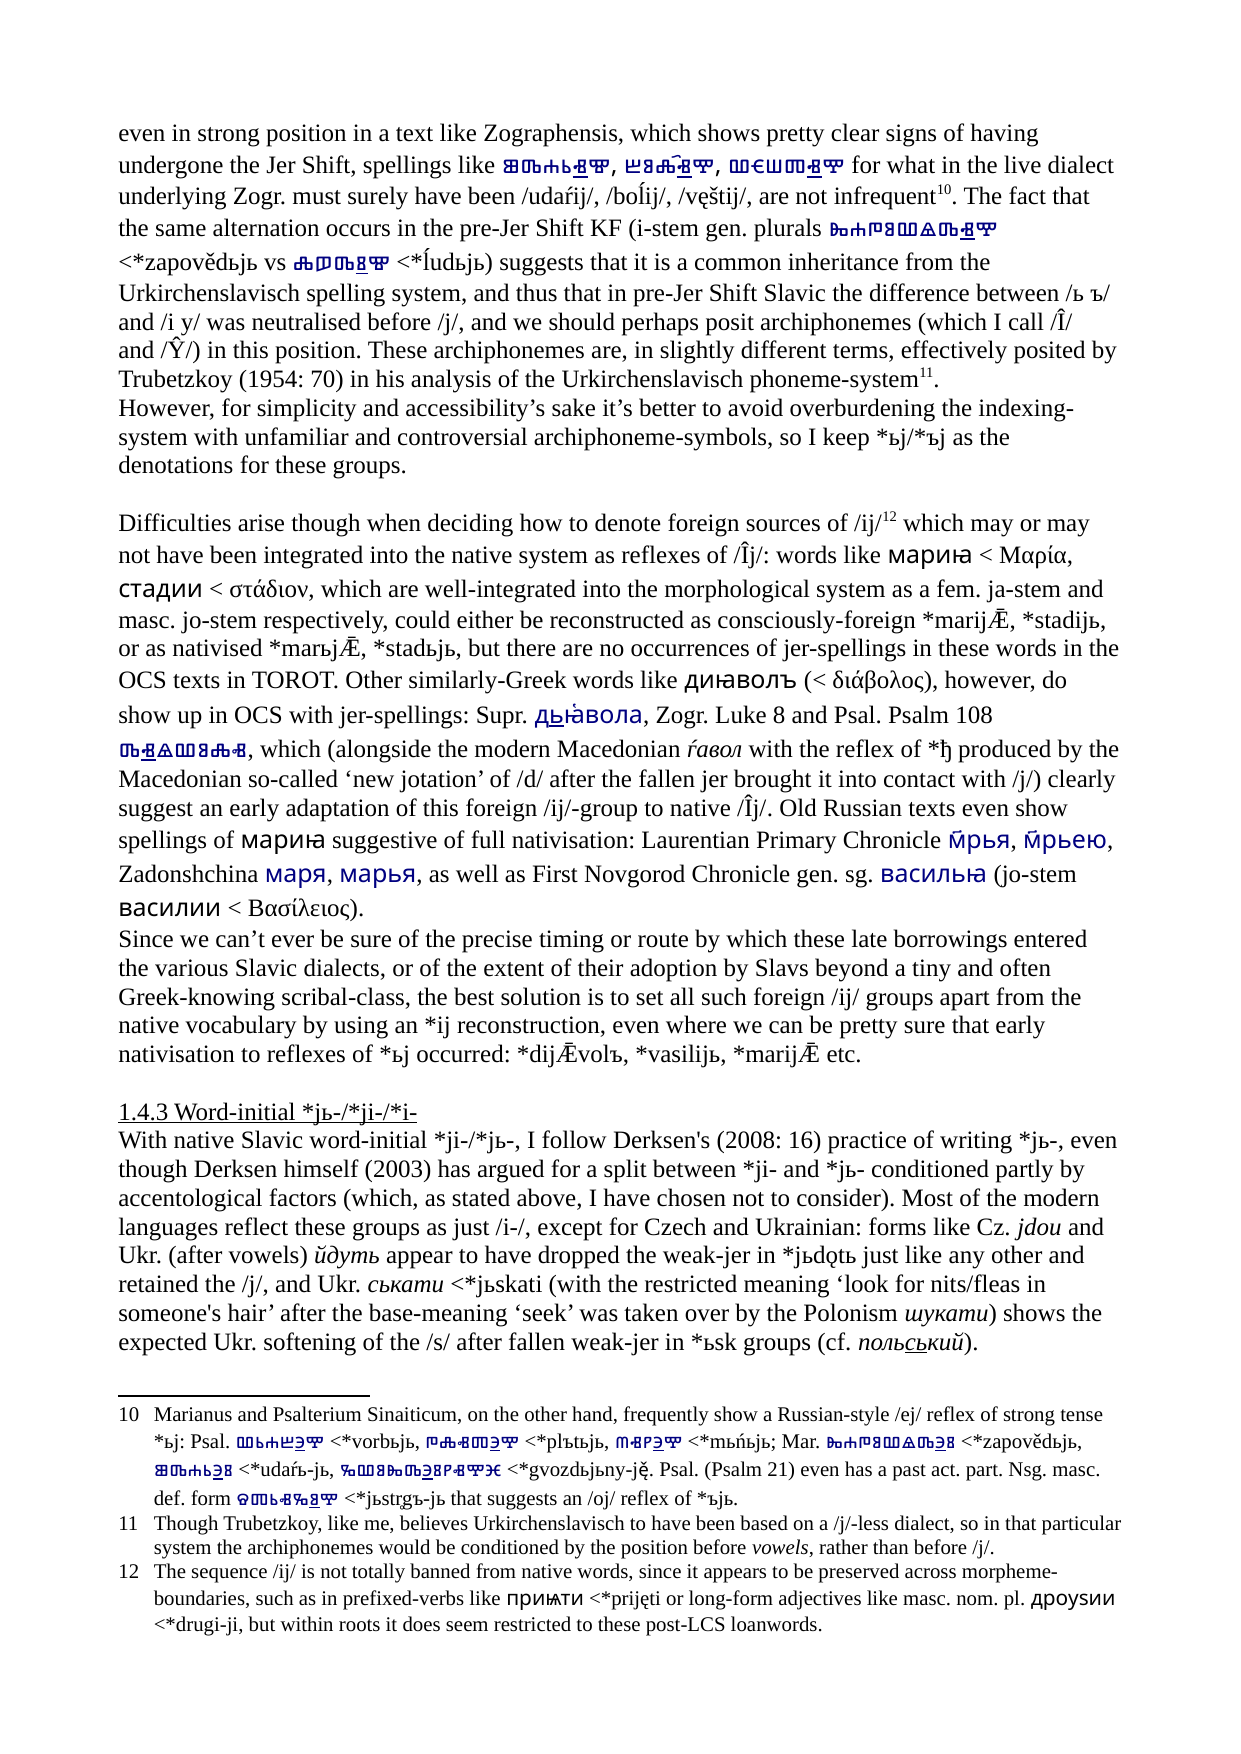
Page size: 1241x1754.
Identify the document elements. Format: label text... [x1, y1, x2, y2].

text The sequence /ij/ is not totally banned from native words, since it appears to be preserved across morpheme-boundaries, such as in prefixed-verbs like приѩти <*prijęti or long-form adjectives like masc. nom. pl. дроуѕии <*drugi-ji, but within roots it does seem restricted to these post-LCS loanwords. [118, 1559, 1122, 1636]
text With native Slavic word-initial *ji-/*jь-, I follow Derksen's (2008: 16) practice of writing *jь-, even though Derksen himself (2003) has argued for a split between *ji- and *jь- conditioned partly by accentological factors (which, as stated above, I have chosen not to consider). Most of the modern languages reflect these groups as just /i-/, except for Czech and Ukrainian: forms like Cz. jdou and Ukr. (after vowels) йдyть appear to have dropped the weak-jer in *jьdǫtь just like any other and retained the /j/, and Ukr. ськати <*jьskati (with the restricted meaning ‘look for nits/fleas in someone's hair’ after the base-meaning ‘seek’ was taken over by the Polonism шукати) shows the expected Ukr. softening of the /s/ after fallen weak-jer in *ьsk groups (cf. польський). [118, 1125, 1122, 1355]
text Marianus and Psalterium Sinaiticum, on the other hand, frequently show a Russian-style /ej/ reflex of strong tense *ьj: Psal. ⰲⱃⰰⰱⰵⰹ <*vorbьjь, ⱂⰾⱏⱅⰵⰹ <*plъtьjь, ⰿⱐⱀⰵⰹ <*mьńьjь; Mar. ⰸⰰⱂⱁⰲⱑⰴⰵⰻ <*zapovědьjь, ⱆⰴⰰⱃⰵⰻ <*udaŕь-jь, ⰳⰲⱁⰸⰴⰵⰻⱀⱏⰹⱗ <*gvozdьjьny-ję̌. Psal. (Psalm 21) even has a past act. part. Nsg. masc. def. form ⱄⱅⱃⱏⰳⱁⰹ <*jьstr̥gъ‑jь that suggests an /oj/ reflex of *ъjь. [118, 1402, 1122, 1511]
text However, for simplicity and accessibility’s sake it’s better to avoid overburdening the indexing-system with unfamiliar and controversial archiphoneme-symbols, so I keep *ьj/*ъj as the denotations for these groups. [118, 393, 1122, 479]
text even in strong position in a text like Zographensis, which shows pretty clear signs of having undergone the Jer Shift, spellings like ⱆⰴⰰⱃⱐⰺ, ⰱⱁⰾ҄ⱐⰹ, ⰲⱔⱎⱅⱐⰹ for what in the live dialect underlying Zogr. must surely have been /udaŕij/, /boĺij/, /vęštij/, are not infrequent. The fact that the same alternation occurs in the pre-Jer Shift KF (i-stem gen. plurals ⰸⰰⱂⱁⰲⱑⰴⱐⰹ <*zapovědьjь vs ⰾⱓⰴⰻⰺ <*ĺudьjь) suggests that it is a common inheritance from the Urkirchenslavisch spelling system, and thus that in pre-Jer Shift Slavic the difference between /ь ъ/ and /i y/ was neutralised before /j/, and we should perhaps posit archiphonemes (which I call /Î/ and /Ŷ/) in this position. These archiphonemes are, in slightly different terms, effectively posited by Trubetzkoy (1954: 70) in his analysis of the Urkirchenslavisch phoneme-system. [118, 118, 1122, 393]
text Since we can’t ever be sure of the precise timing or route by which these late borrowings entered the various Slavic dialects, or of the extent of their adoption by Slavs beyond a tiny and often Greek-knowing scribal-class, the best solution is to set all such foreign /ij/ groups apart from the native vocabulary by using an *ij reconstruction, even where we can be pretty sure that early nativisation to reflexes of *ьj occurred: *dijǢvolъ, *vasilijь, *marijǢ etc. [118, 924, 1122, 1068]
text Difficulties arise though when deciding how to denote foreign sources of /ij/ which may or may not have been integrated into the native system as reflexes of /Îj/: words like мариꙗ < Μαρία, стадии < στάδιον, which are well-integrated into the morphological system as a fem. ja-stem and masc. jo-stem respectively, could either be reconstructed as consciously-foreign *marijǢ, *stadijь, or as nativised *marьjǢ, *stadьjь, but there are no occurrences of jer-spellings in these words in the OCS texts in TOROT. Other similarly-Greek words like диꙗволъ (< διάβολος), however, do show up in OCS with jer-spellings: Supr. дьꙗ҅вола, Zogr. Luke 8 and Psal. Psalm 108 ⰴⱐⱑⰲⱁⰾⱏ, which (alongside the modern Macedonian ѓавол with the reflex of *ђ produced by the Macedonian so-called ‘new jotation’ of /d/ after the fallen jer brought it into contact with /j/) clearly suggest an early adaptation of this foreign /ij/-group to native /Îj/. Old Russian texts even show spellings of мариꙗ suggestive of full nativisation: Laurentian Primary Chronicle м҃рья, м҃рьею, Zadonshchina маря, марья, as well as First Novgorod Chronicle gen. sg. васильꙗ (jo-stem василии < Βασίλειος). [118, 479, 1122, 924]
text 1.4.3 Word-initial *jь‑/*ji‑/*i‑ [118, 1097, 1122, 1125]
text Though Trubetzkoy, like me, believes Urkirchenslavisch to have been based on a /j/-less dialect, so in that particular system the archiphonemes would be conditioned by the position before vowels, rather than before /j/. [118, 1511, 1122, 1559]
